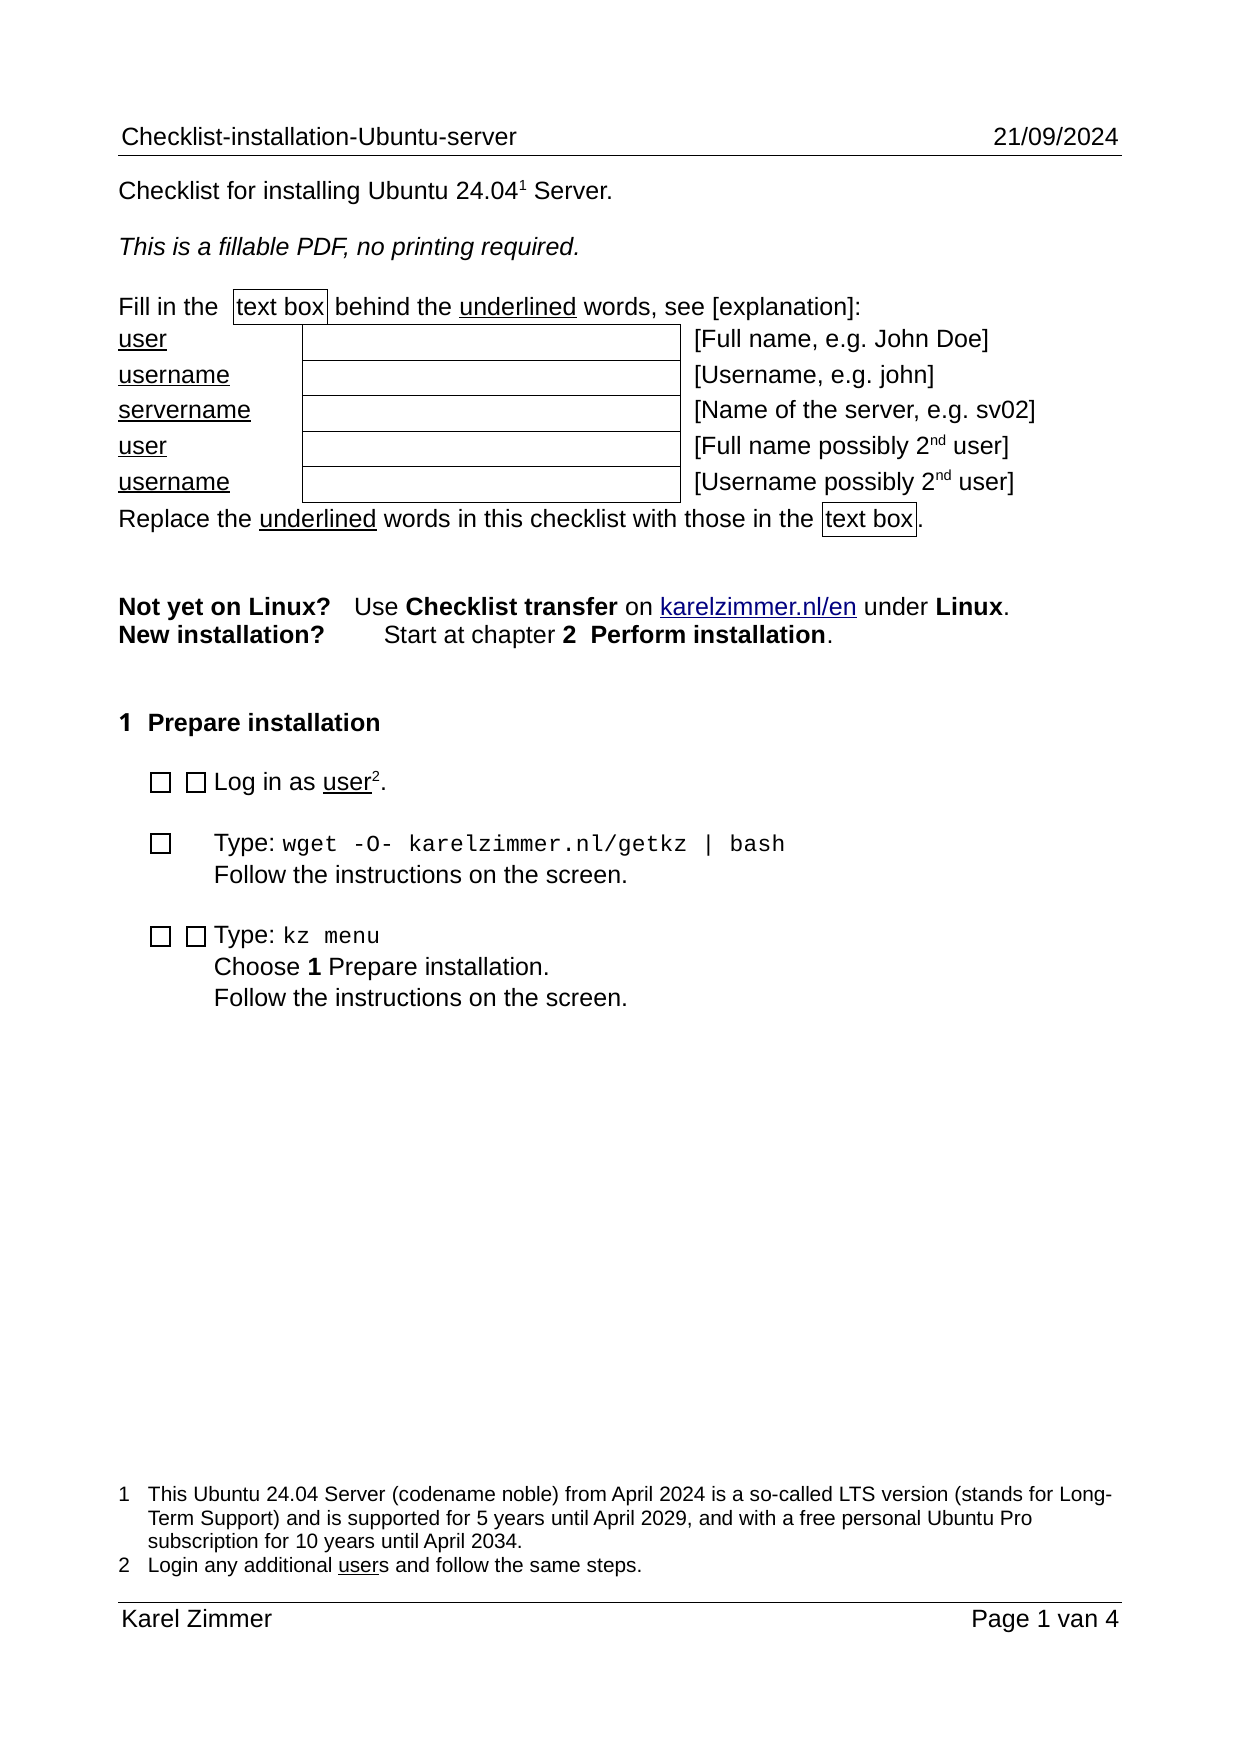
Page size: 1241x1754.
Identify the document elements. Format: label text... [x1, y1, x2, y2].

table_cell [142, 952, 177, 982]
table_cell [142, 828, 177, 859]
table_cell [177, 828, 213, 859]
table_cell [118, 890, 142, 920]
text text box [234, 290, 327, 324]
text USERname [118, 360, 302, 395]
table_cell [142, 983, 177, 1013]
table_cell [177, 860, 213, 890]
text USER [118, 431, 302, 466]
text text box [823, 503, 916, 536]
table_cell Type: kz menu [213, 920, 1122, 952]
table_cell [118, 828, 142, 859]
text [Username, e.g. john] [681, 360, 1122, 395]
table_cell Follow the instructions on the screen. [213, 983, 1122, 1013]
table_cell [118, 798, 142, 828]
table_cell [142, 860, 177, 890]
table_header [177, 767, 213, 797]
table_cell [177, 798, 213, 828]
text New installation? Start at chapter 2 Perform installation. [118, 621, 1122, 649]
table_cell [142, 920, 177, 952]
table_cell [213, 798, 1122, 828]
text USERName [118, 466, 302, 502]
table_cell Type: wget -O- karelzimmer.nl/getkz | bash [213, 828, 1122, 859]
table_cell Choose 1 Prepare installation. [213, 952, 1122, 982]
table_cell [118, 952, 142, 982]
text [Name of the server, e.g. sv02] [681, 395, 1122, 431]
table_cell [177, 920, 213, 952]
list Prepare installation [118, 705, 1122, 739]
text This is a fillable PDF, no printing required. [118, 233, 1122, 261]
text Not yet on Linux? Use Checklist transfer on karelzimmer.nl/en under Linux. [118, 593, 1122, 621]
table_header [142, 767, 177, 797]
text This Ubuntu 24.04 Server (codename noble) from April 2024 is a so-called LTS version (stands for Long-Term Support) and is supported for 5 years until April 2029, and with a free personal Ubuntu Pro subscription for 10 years until April 2034. [118, 1483, 1122, 1553]
table_cell [177, 952, 213, 982]
table_cell [177, 983, 213, 1013]
text Fill in the [118, 289, 233, 324]
table_cell [118, 860, 142, 890]
table_header [118, 767, 142, 797]
text behind the underlined words, see [explanation]: [328, 289, 1122, 324]
table_cell [177, 890, 213, 920]
text [Full name possibly 2nd user] [681, 431, 1122, 466]
table_cell [142, 798, 177, 828]
text user [118, 324, 302, 360]
table_cell [118, 920, 142, 952]
table_cell [213, 890, 1122, 920]
table_cell Follow the instructions on the screen. [213, 860, 1122, 890]
table_cell [118, 983, 142, 1013]
text Checklist for installing Ubuntu 24.04 Server. [118, 177, 1122, 205]
table_cell [142, 890, 177, 920]
table_header Log in as USER. [213, 767, 1122, 797]
text . [917, 502, 1122, 537]
text [Full name, e.g. John Doe] [681, 324, 1122, 360]
text servERNAme [118, 395, 302, 431]
text [Username possibly 2nd user] [681, 466, 1122, 502]
text Replace the underlined words in this checklist with those in the [118, 502, 822, 537]
